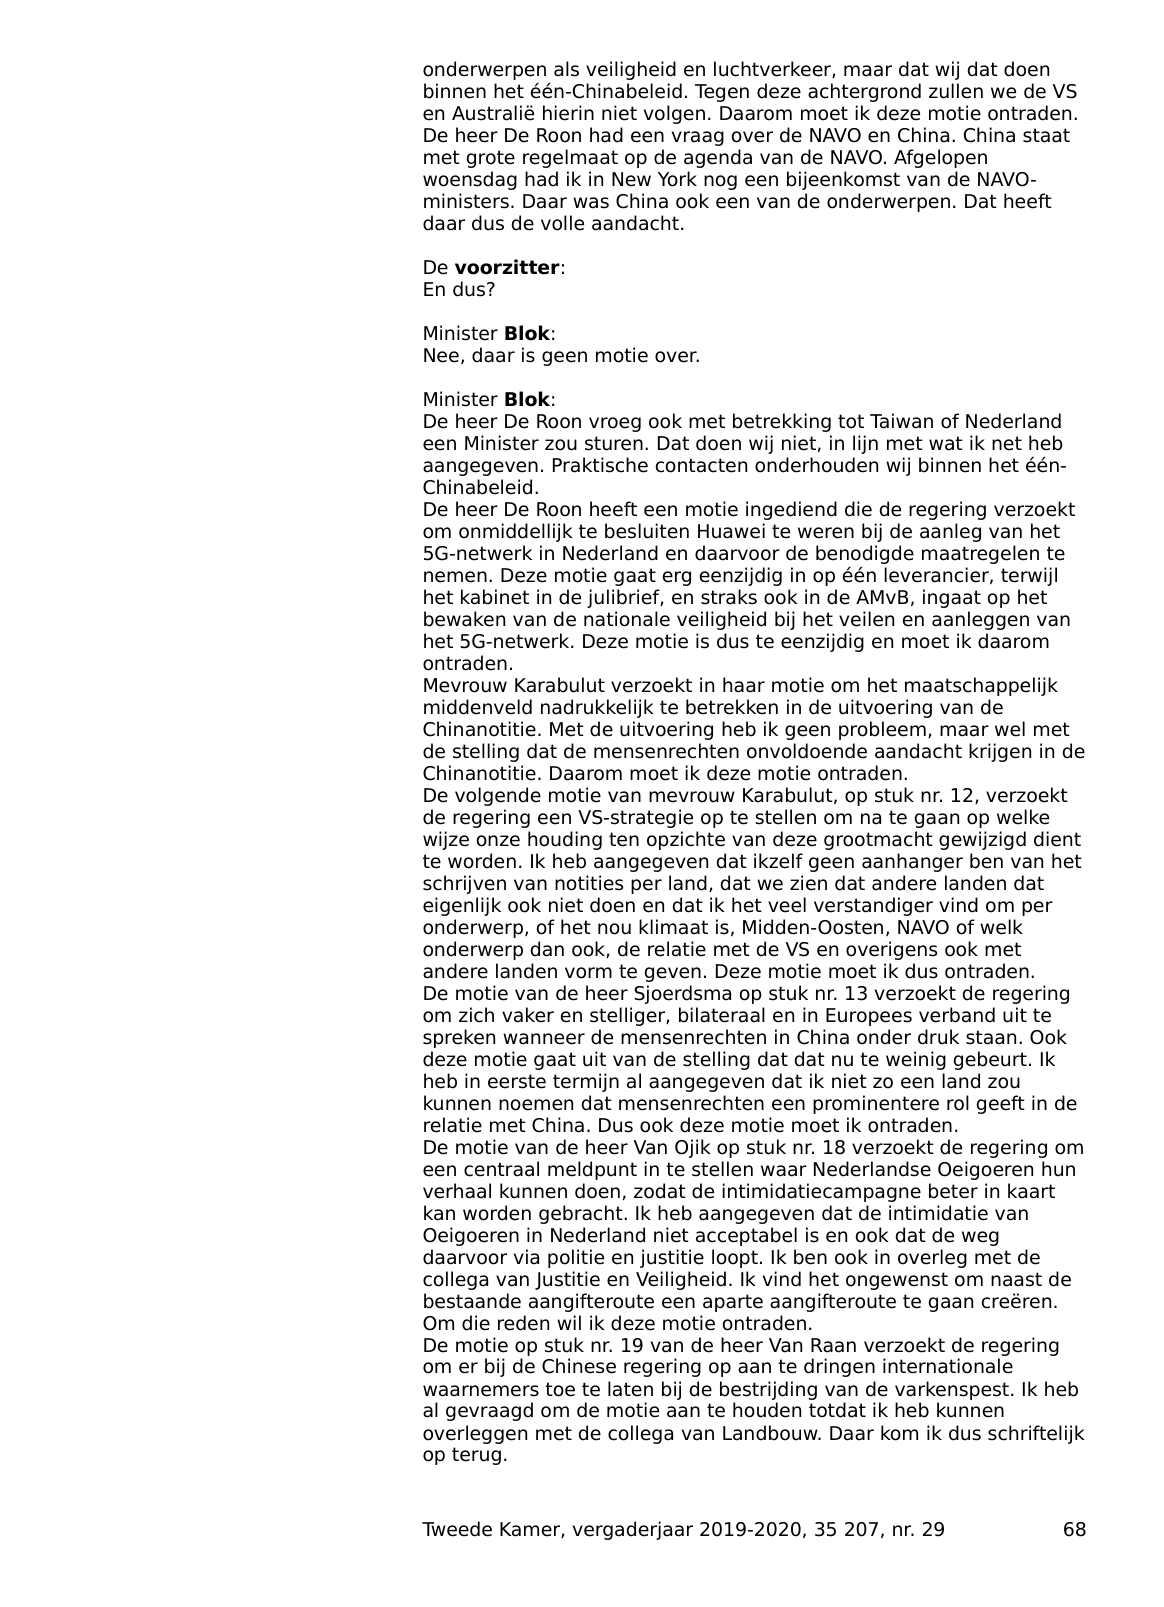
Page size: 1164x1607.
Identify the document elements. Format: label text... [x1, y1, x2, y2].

text De motie van de heer Sjoerdsma op stuk nr. 13 verzoekt de regering om zich vaker en stelliger, bilateraal en in Europees verband uit te spreken wanneer de mensenrechten in China onder druk staan. Ook deze motie gaat uit van de stelling dat dat nu te weinig gebeurt. Ik heb in eerste termijn al aangegeven dat ik niet zo een land zou kunnen noemen dat mensenrechten een prominentere rol geeft in de relatie met China. Dus ook deze motie moet ik ontraden. [422, 983, 1087, 1137]
text De heer De Roon vroeg ook met betrekking tot Taiwan of Nederland een Minister zou sturen. Dat doen wij niet, in lijn met wat ik net heb aangegeven. Praktische contacten onderhouden wij binnen het één-Chinabeleid. [422, 411, 1087, 499]
text De heer De Roon heeft een motie ingediend die de regering verzoekt om onmiddellijk te besluiten Huawei te weren bij de aanleg van het 5G-netwerk in Nederland en daarvoor de benodigde maatregelen te nemen. Deze motie gaat erg eenzijdig in op één leverancier, terwijl het kabinet in de julibrief, en straks ook in de AMvB, ingaat op het bewaken van de nationale veiligheid bij het veilen en aanleggen van het 5G-netwerk. Deze motie is dus te eenzijdig en moet ik daarom ontraden. [422, 499, 1087, 675]
text Nee, daar is geen motie over. [422, 345, 1087, 367]
text onderwerpen als veiligheid en luchtverkeer, maar dat wij dat doen binnen het één-Chinabeleid. Tegen deze achtergrond zullen we de VS en Australië hierin niet volgen. Daarom moet ik deze motie ontraden. [422, 59, 1087, 125]
text De motie van de heer Van Ojik op stuk nr. 18 verzoekt de regering om een centraal meldpunt in te stellen waar Nederlandse Oeigoeren hun verhaal kunnen doen, zodat de intimidatiecampagne beter in kaart kan worden gebracht. Ik heb aangegeven dat de intimidatie van Oeigoeren in Nederland niet acceptabel is en ook dat de weg daarvoor via politie en justitie loopt. Ik ben ook in overleg met de collega van Justitie en Veiligheid. Ik vind het ongewenst om naast de bestaande aangifteroute een aparte aangifteroute te gaan creëren. Om die reden wil ik deze motie ontraden. [422, 1137, 1087, 1334]
text De heer De Roon had een vraag over de NAVO en China. China staat met grote regelmaat op de agenda van de NAVO. Afgelopen woensdag had ik in New York nog een bijeenkomst van de NAVO-ministers. Daar was China ook een van de onderwerpen. Dat heeft daar dus de volle aandacht. [422, 125, 1087, 235]
text Minister Blok: [422, 389, 1087, 411]
text Minister Blok: [422, 323, 1087, 345]
text De motie op stuk nr. 19 van de heer Van Raan verzoekt de regering om er bij de Chinese regering op aan te dringen internationale waarnemers toe te laten bij de bestrijding van de varkenspest. Ik heb al gevraagd om de motie aan te houden totdat ik heb kunnen overleggen met de collega van Landbouw. Daar kom ik dus schriftelijk op terug. [422, 1334, 1087, 1466]
text De volgende motie van mevrouw Karabulut, op stuk nr. 12, verzoekt de regering een VS-strategie op te stellen om na te gaan op welke wijze onze houding ten opzichte van deze grootmacht gewijzigd dient te worden. Ik heb aangegeven dat ikzelf geen aanhanger ben van het schrijven van notities per land, dat we zien dat andere landen dat eigenlijk ook niet doen en dat ik het veel verstandiger vind om per onderwerp, of het nou klimaat is, Midden-Oosten, NAVO of welk onderwerp dan ook, de relatie met de VS en overigens ook met andere landen vorm te geven. Deze motie moet ik dus ontraden. [422, 785, 1087, 983]
text Mevrouw Karabulut verzoekt in haar motie om het maatschappelijk middenveld nadrukkelijk te betrekken in de uitvoering van de Chinanotitie. Met de uitvoering heb ik geen probleem, maar wel met de stelling dat de mensenrechten onvoldoende aandacht krijgen in de Chinanotitie. Daarom moet ik deze motie ontraden. [422, 675, 1087, 785]
text De voorzitter: [422, 257, 1087, 279]
text En dus? [422, 279, 1087, 301]
